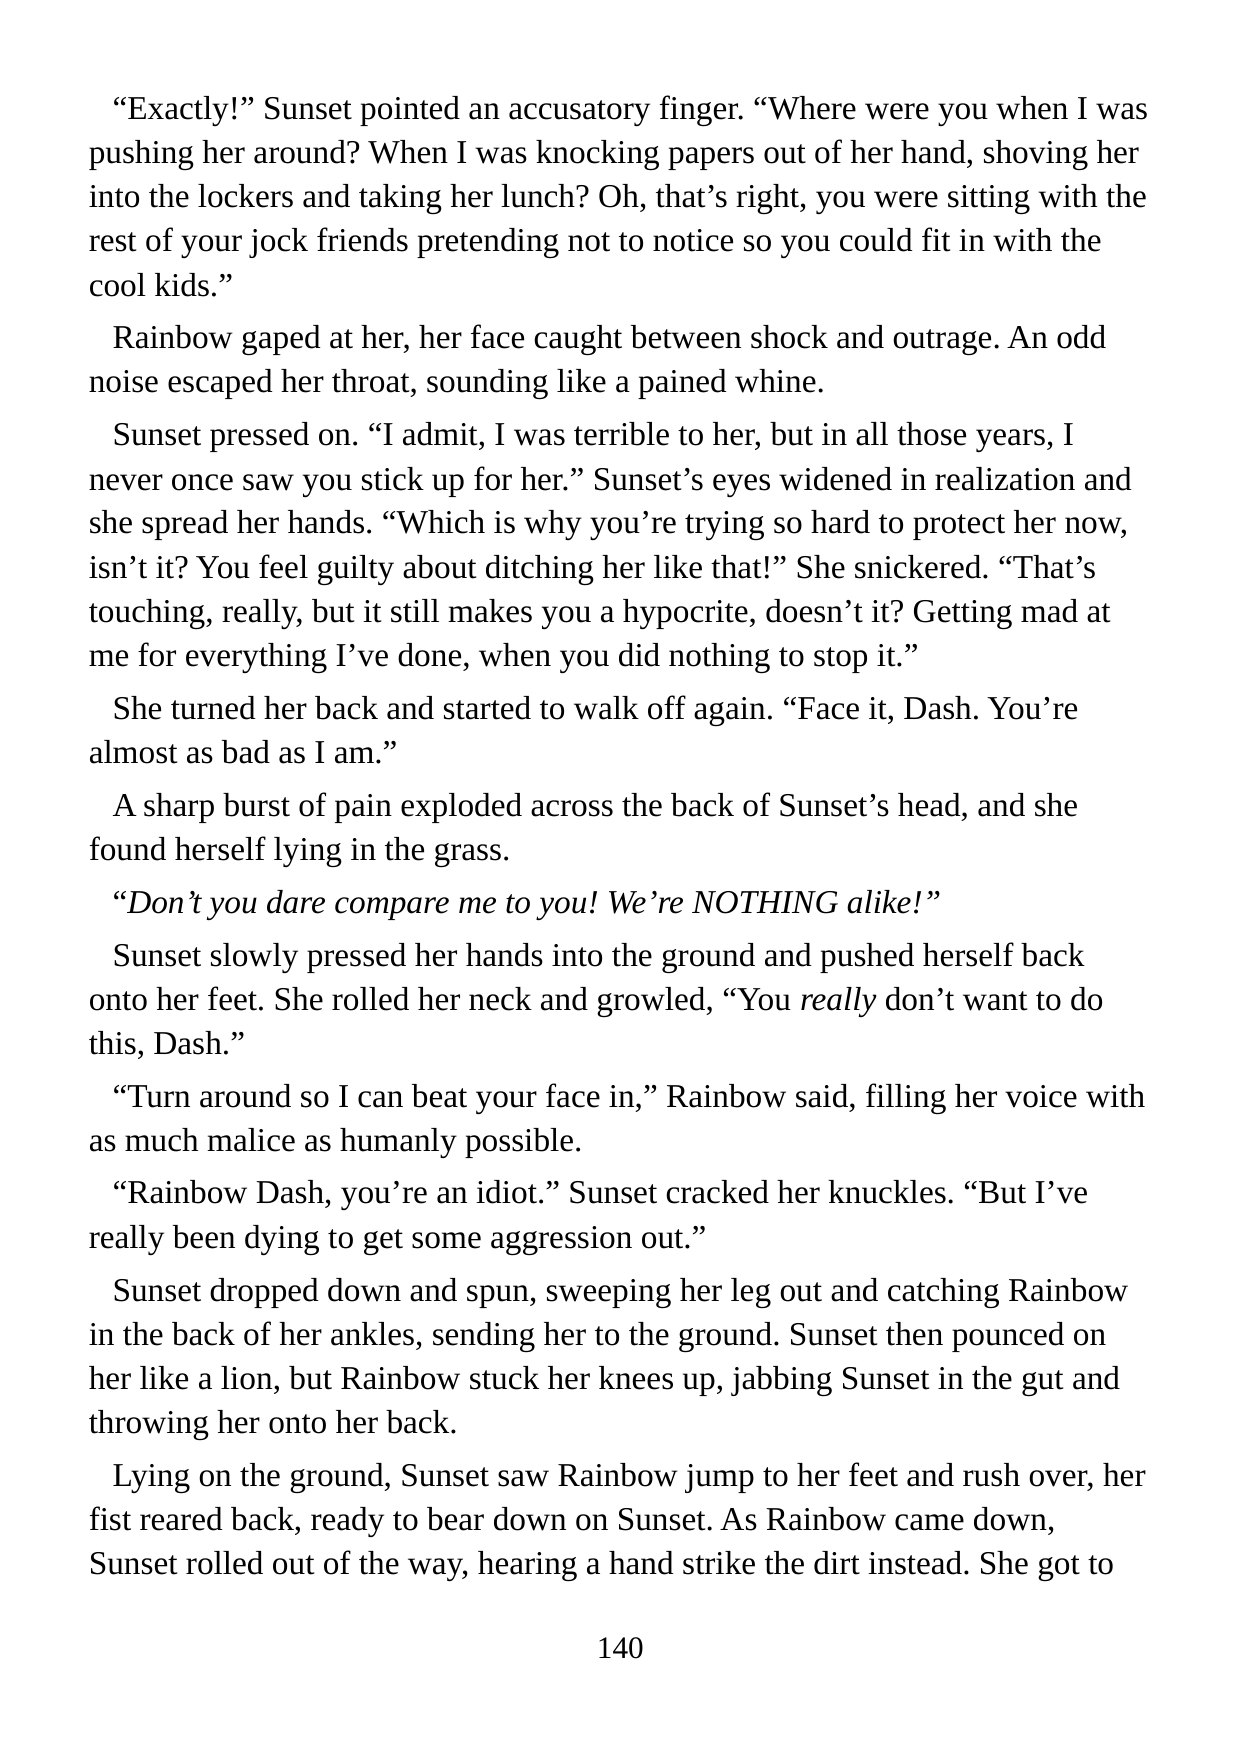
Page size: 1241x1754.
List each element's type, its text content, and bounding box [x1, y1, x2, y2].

text Sunset slowly pressed her hands into the ground and pushed herself back onto her feet. She rolled her neck and growled, “You really don’t want to do this, Dash.” [88, 935, 1152, 1061]
text “Turn around so I can beat your face in,” Rainbow said, filling her voice with as much malice as humanly possible. [88, 1076, 1152, 1158]
text Sunset pressed on. “I admit, I was terrible to her, but in all those years, I never once saw you stick up for her.” Sunset’s eyes widened in realization and she spread her hands. “Which is why you’re trying so hard to protect her now, isn’t it? You feel guilty about ditching her like that!” She snickered. “That’s touching, really, but it still makes you a hypocrite, doesn’t it? Getting mad at me for everything I’ve done, when you did nothing to stop it.” [88, 415, 1152, 673]
text “Exactly!” Sunset pointed an accusatory finger. “Where were you when I was pushing her around? When I was knocking papers out of her hand, shoving her into the lockers and taking her lunch? Oh, that’s right, you were sitting with the rest of your jock friends pretending not to notice so you could fit in with the cool kids.” [88, 88, 1152, 303]
text Sunset dropped down and spun, sweeping her leg out and catching Rainbow in the back of her ankles, sending her to the ground. Sunset then pounced on her like a lion, but Rainbow stuck her knees up, jabbing Sunset in the gut and throwing her onto her back. [88, 1270, 1152, 1440]
text “Rainbow Dash, you’re an idiot.” Sunset cracked her knuckles. “But I’ve really been dying to get some aggression out.” [88, 1173, 1152, 1255]
text A sharp burst of pain exploded across the back of Sunset’s head, and she found herself lying in the grass. [88, 785, 1152, 867]
text She turned her back and started to walk off again. “Face it, Dash. You’re almost as bad as I am.” [88, 688, 1152, 770]
text Rainbow gaped at her, her face caught between shock and outrage. An odd noise escaped her throat, sounding like a pained whine. [88, 318, 1152, 400]
text Lying on the ground, Sunset saw Rainbow jump to her feet and rush over, her fist reared back, ready to bear down on Sunset. As Rainbow came down, Sunset rolled out of the way, hearing a hand strike the dirt instead. She got to [88, 1455, 1152, 1581]
text “Don’t you dare compare me to you! We’re NOTHING alike!” [88, 882, 1152, 920]
